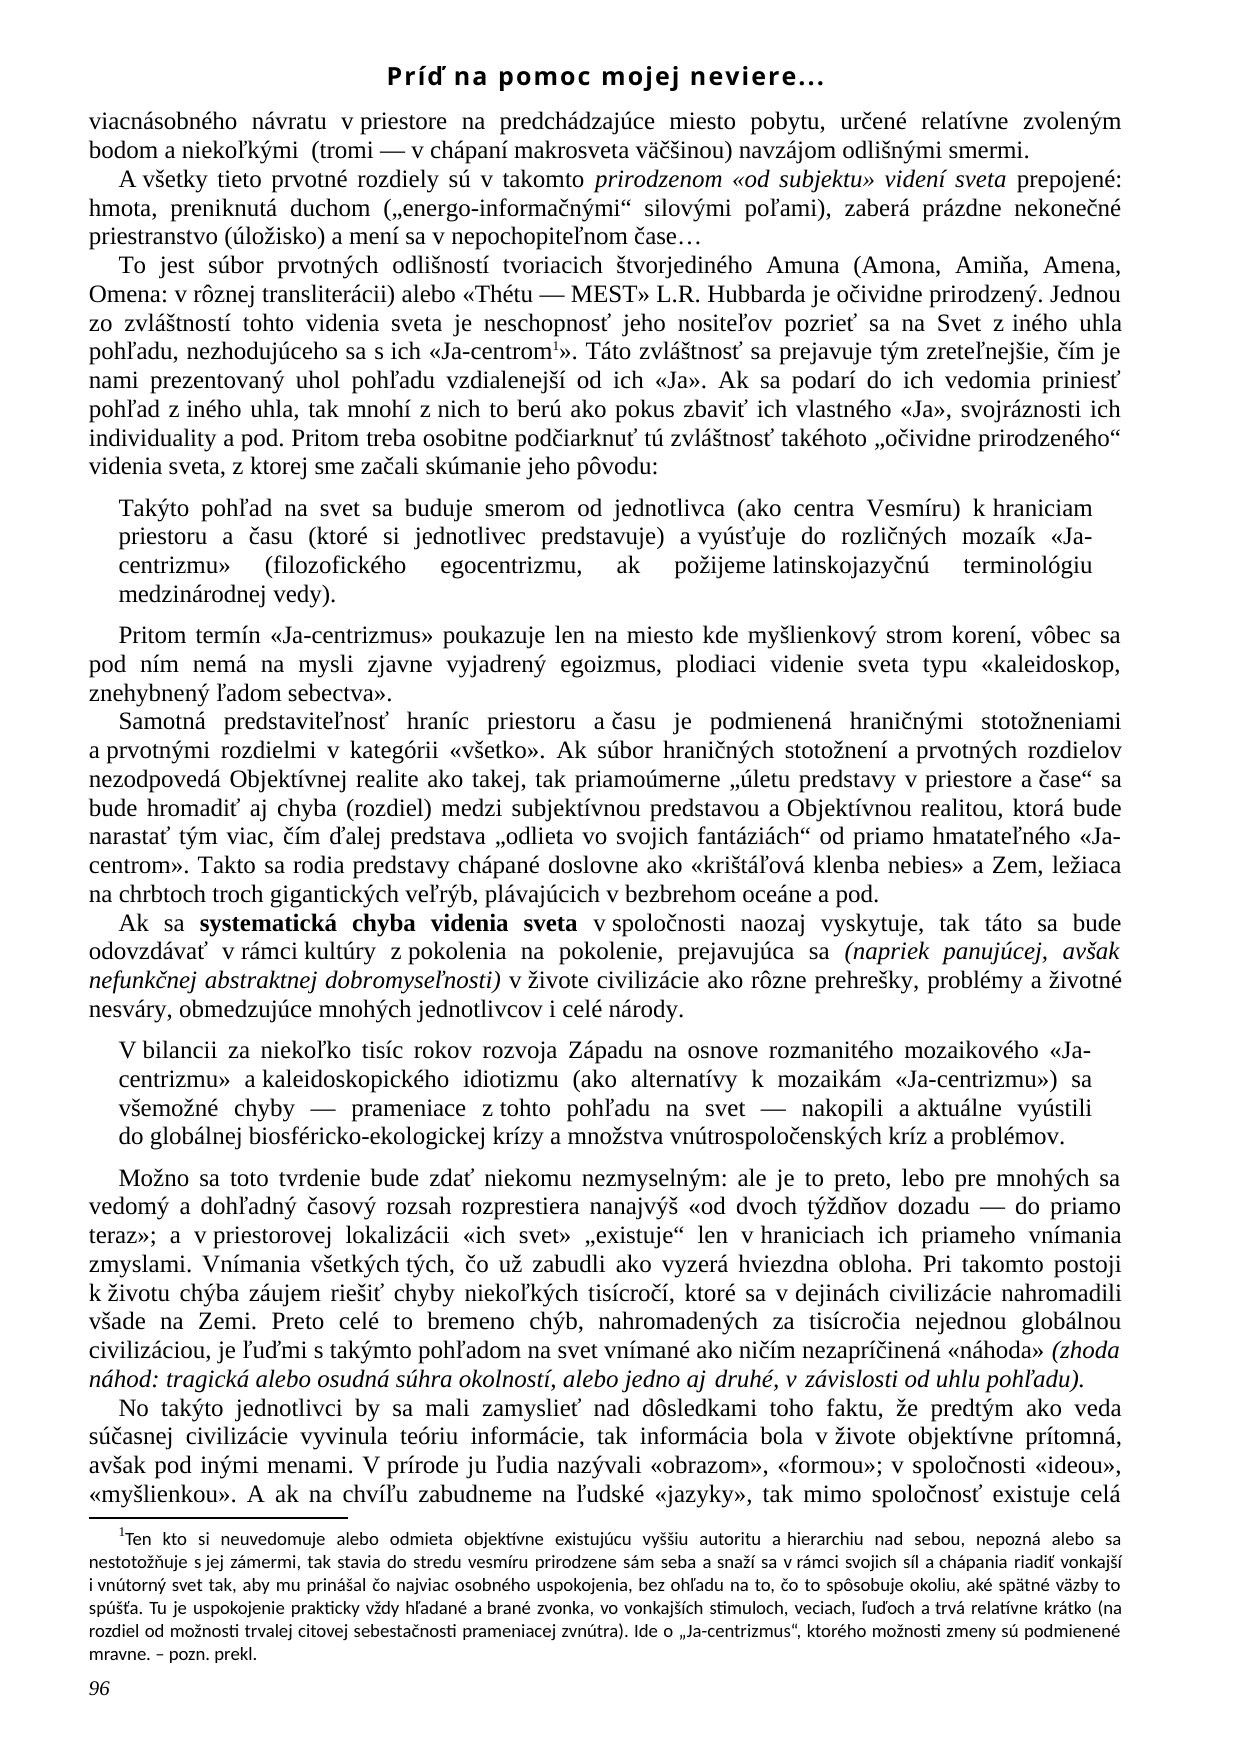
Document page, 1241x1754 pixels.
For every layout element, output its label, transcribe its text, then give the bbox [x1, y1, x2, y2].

text V bilancii za niekoľko tisíc rokov rozvoja Západu na osnove rozmanitého mozaikového «Ja-centrizmu» a kaleidoskopického idiotizmu (ako alternatívy k mozaikám «Ja-centrizmu») sa všemožné chyby — prameniace z tohto pohľadu na svet — nakopili a aktuálne vyústili do globálnej biosféricko-ekologickej krízy a množstva vnútrospoločenských kríz a problémov. [118, 1035, 1092, 1150]
text Samotná predstaviteľnosť hraníc priestoru a času je podmienená hraničnými stotožneniami a prvotnými rozdielmi v kategórii «všetko». Ak súbor hraničných stotožnení a prvotných rozdielov nezodpovedá Objektívnej realite ako takej, tak priamoúmerne „úletu predstavy v priestore a čase“ sa bude hromadiť aj chyba (rozdiel) medzi subjektívnou predstavou a Objektívnou realitou, ktorá bude narastať tým viac, čím ďalej predstava „odlieta vo svojich fantáziách“ od priamo hmatateľného «Ja-centrom». Takto sa rodia predstavy chápané doslovne ako «krištáľová klenba nebies» a Zem, ležiaca na chrbtoch troch gigantických veľrýb, plávajúcich v bezbrehom oceáne a pod. [89, 706, 1122, 908]
text Takýto pohľad na svet sa buduje smerom od jednotlivca (ako centra Vesmíru) k hraniciam priestoru a času (ktoré si jednotlivec predstavuje) a vyúsťuje do rozličných mozaík «Ja-centrizmu» (filozofického egocentrizmu, ak požijeme latinskojazyčnú terminológiu medzinárodnej vedy). [118, 493, 1092, 608]
text No takýto jednotlivci by sa mali zamyslieť nad dôsledkami toho faktu, že predtým ako veda súčasnej civilizácie vyvinula teóriu informácie, tak informácia bola v živote objektívne prítomná, avšak pod inými menami. V prírode ju ľudia nazývali «obrazom», «formou»; v spoločnosti «ideou», «myšlienkou». A ak na chvíľu zabudneme na ľudské «jazyky», tak mimo spoločnosť existuje celá [89, 1393, 1122, 1508]
text Pritom termín «Ja-centrizmus» poukazuje len na miesto kde myšlienkový strom korení, vôbec sa pod ním nemá na mysli zjavne vyjadrený egoizmus, plodiaci videnie sveta typu «kaleidoskop, znehybnený ľadom sebectva». [89, 620, 1122, 706]
text A všetky tieto prvotné rozdiely sú v takomto prirodzenom «od subjektu» videní sveta prepojené: hmota, preniknutá duchom („energo-informačnými“ silovými poľami), zaberá prázdne nekonečné priestranstvo (úložisko) a mení sa v nepochopiteľnom čase… [89, 164, 1122, 250]
text viacnásobného návratu v priestore na predchádzajúce miesto pobytu, určené relatívne zvoleným bodom a niekoľkými (tromi — v chápaní makrosveta väčšinou) navzájom odlišnými smermi. [89, 106, 1122, 164]
text Možno sa toto tvrdenie bude zdať niekomu nezmyselným: ale je to preto, lebo pre mnohých sa vedomý a dohľadný časový rozsah rozprestiera nanajvýš «od dvoch týždňov dozadu — do priamo teraz»; a v priestorovej lokalizácii «ich svet» „existuje“ len v hraniciach ich priameho vnímania zmyslami. Vnímania všetkých tých, čo už zabudli ako vyzerá hviezdna obloha. Pri takomto postoji k životu chýba záujem riešiť chyby niekoľkých tisícročí, ktoré sa v dejinách civilizácie nahromadili všade na Zemi. Preto celé to bremeno chýb, nahromadených za tisícročia nejednou globálnou civilizáciou, je ľuďmi s takýmto pohľadom na svet vnímané ako ničím nezapríčinená «náhoda» (zhoda náhod: tragická alebo osudná súhra okolností, alebo jedno aj druhé, v závislosti od uhlu pohľadu). [89, 1163, 1122, 1393]
text Ten kto si neuvedomuje alebo odmieta objektívne existujúcu vyššiu autoritu a hierarchiu nad sebou, nepozná alebo sa nestotožňuje s jej zámermi, tak stavia do stredu vesmíru prirodzene sám seba a snaží sa v rámci svojich síl a chápania riadiť vonkajší i vnútorný svet tak, aby mu prinášal čo najviac osobného uspokojenia, bez ohľadu na to, čo to spôsobuje okoliu, aké spätné väzby to spúšťa. Tu je uspokojenie prakticky vždy hľadané a brané zvonka, vo vonkajších stimuloch, veciach, ľuďoch a trvá relatívne krátko (na rozdiel od možnosti trvalej citovej sebestačnosti prameniacej zvnútra). Ide o „Ja-centrizmus“, ktorého možnosti zmeny sú podmienené mravne. – pozn. prekl. [89, 1524, 1122, 1665]
text Ak sa systematická chyba videnia sveta v spoločnosti naozaj vyskytuje, tak táto sa bude odovzdávať v rámci kultúry z pokolenia na pokolenie, prejavujúca sa (napriek panujúcej, avšak nefunkčnej abstraktnej dobromyseľnosti) v živote civilizácie ako rôzne prehrešky, problémy a životné nesváry, obmedzujúce mnohých jednotlivcov i celé národy. [89, 908, 1122, 1023]
text To jest súbor prvotných odlišností tvoriacich štvorjediného Amuna (Amona, Amiňa, Amena, Omena: v rôznej transliterácii) alebo «Thétu — MEST» L.R. Hubbarda je očividne prirodzený. Jednou zo zvláštností tohto videnia sveta je neschopnosť jeho nositeľov pozrieť sa na Svet z iného uhla pohľadu, nezhodujúceho sa s ich «Ja-centrom». Táto zvláštnosť sa prejavuje tým zreteľnejšie, čím je nami prezentovaný uhol pohľadu vzdialenejší od ich «Ja». Ak sa podarí do ich vedomia priniesť pohľad z iného uhla, tak mnohí z nich to berú ako pokus zbaviť ich vlastného «Ja», svojráznosti ich individuality a pod. Pritom treba osobitne podčiarknuť tú zvláštnosť takéhoto „očividne prirodzeného“ videnia sveta, z ktorej sme začali skúmanie jeho pôvodu: [89, 250, 1122, 480]
